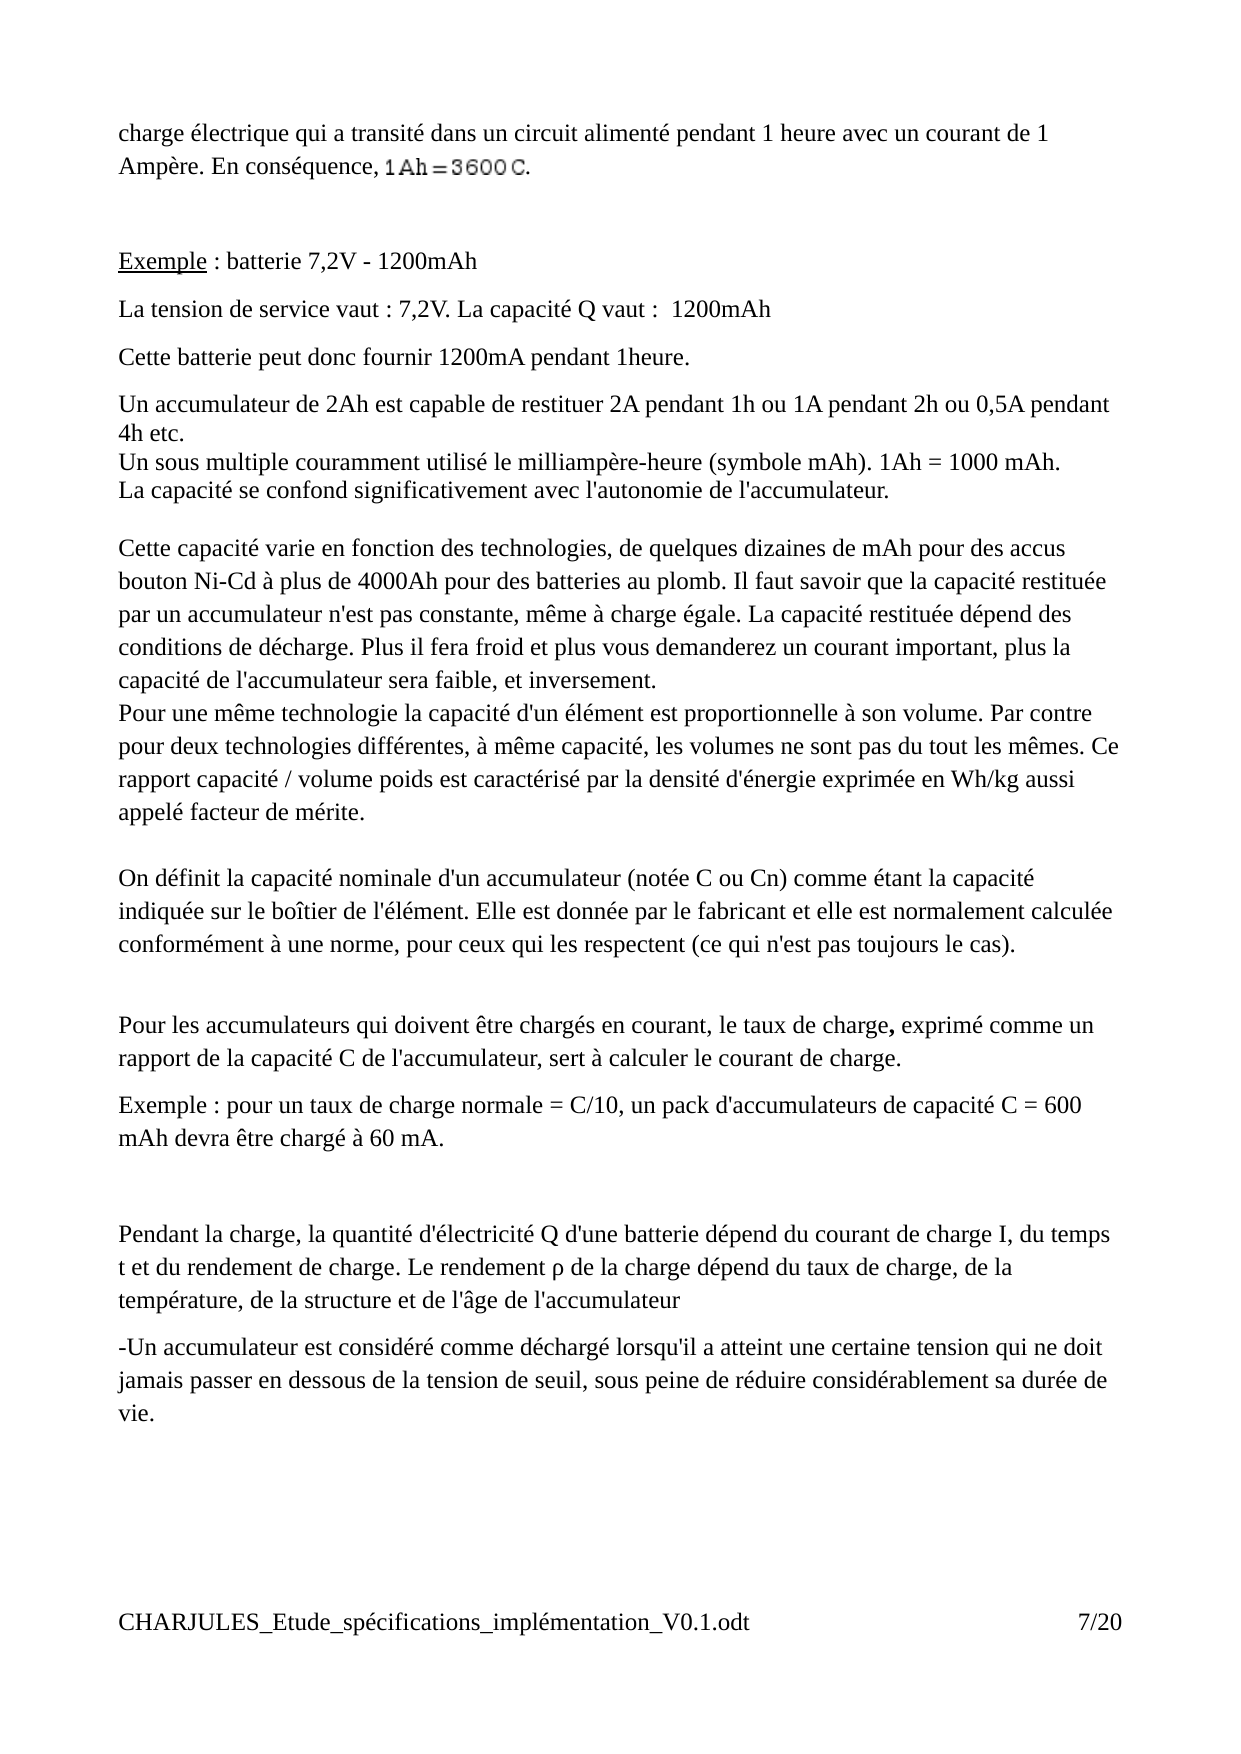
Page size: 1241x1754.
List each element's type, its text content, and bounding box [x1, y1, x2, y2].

text charge électrique qui a transité dans un circuit alimenté pendant 1 heure avec un courant de 1 Ampère. En conséquence, . [118, 118, 1122, 180]
picture [385, 158, 525, 175]
text Cette capacité varie en fonction des technologies, de quelques dizaines de mAh pour des accus bouton Ni-Cd à plus de 4000Ah pour des batteries au plomb. Il faut savoir que la capacité restituée par un accumulateur n'est pas constante, même à charge égale. La capacité restituée dépend des conditions de décharge. Plus il fera froid et plus vous demanderez un courant important, plus la capacité de l'accumulateur sera faible, et inversement. Pour une même technologie la capacité d'un élément est proportionnelle à son volume. Par contre pour deux technologies différentes, à même capacité, les volumes ne sont pas du tout les mêmes. Ce rapport capacité / volume poids est caractérisé par la densité d'énergie exprimée en Wh/kg aussi appelé facteur de mérite. On définit la capacité nominale d'un accumulateur (notée C ou Cn) comme étant la capacité indiquée sur le boîtier de l'élément. Elle est donnée par le fabricant et elle est normalement calculée conformément à une norme, pour ceux qui les respectent (ce qui n'est pas toujours le cas). [118, 533, 1122, 991]
text Exemple : batterie 7,2V - 1200mAh [118, 246, 1122, 275]
text Un accumulateur de 2Ah est capable de restituer 2A pendant 1h ou 1A pendant 2h ou 0,5A pendant 4h etc. Un sous multiple couramment utilisé le milliampère-heure (symbole mAh). 1Ah = 1000 mAh. La capacité se confond significativement avec l'autonomie de l'accumulateur. [118, 389, 1122, 504]
text -Un accumulateur est considéré comme déchargé lorsqu'il a atteint une certaine tension qui ne doit jamais passer en dessous de la tension de seuil, sous peine de réduire considérablement sa durée de vie. [118, 1332, 1122, 1427]
text Exemple : pour un taux de charge normale = C/10, un pack d'accumulateurs de capacité C = 600 mAh devra être chargé à 60 mA. [118, 1090, 1122, 1152]
text Cette batterie peut donc fournir 1200mA pendant 1heure. [118, 342, 1122, 370]
text Pour les accumulateurs qui doivent être chargés en courant, le taux de charge, exprimé comme un rapport de la capacité C de l'accumulateur, sert à calculer le courant de charge. [118, 1010, 1122, 1072]
text La tension de service vaut : 7,2V. La capacité Q vaut : 1200mAh [118, 294, 1122, 323]
text Pendant la charge, la quantité d'électricité Q d'une batterie dépend du courant de charge I, du temps t et du rendement de charge. Le rendement ρ de la charge dépend du taux de charge, de la température, de la structure et de l'âge de l'accumulateur [118, 1219, 1122, 1313]
